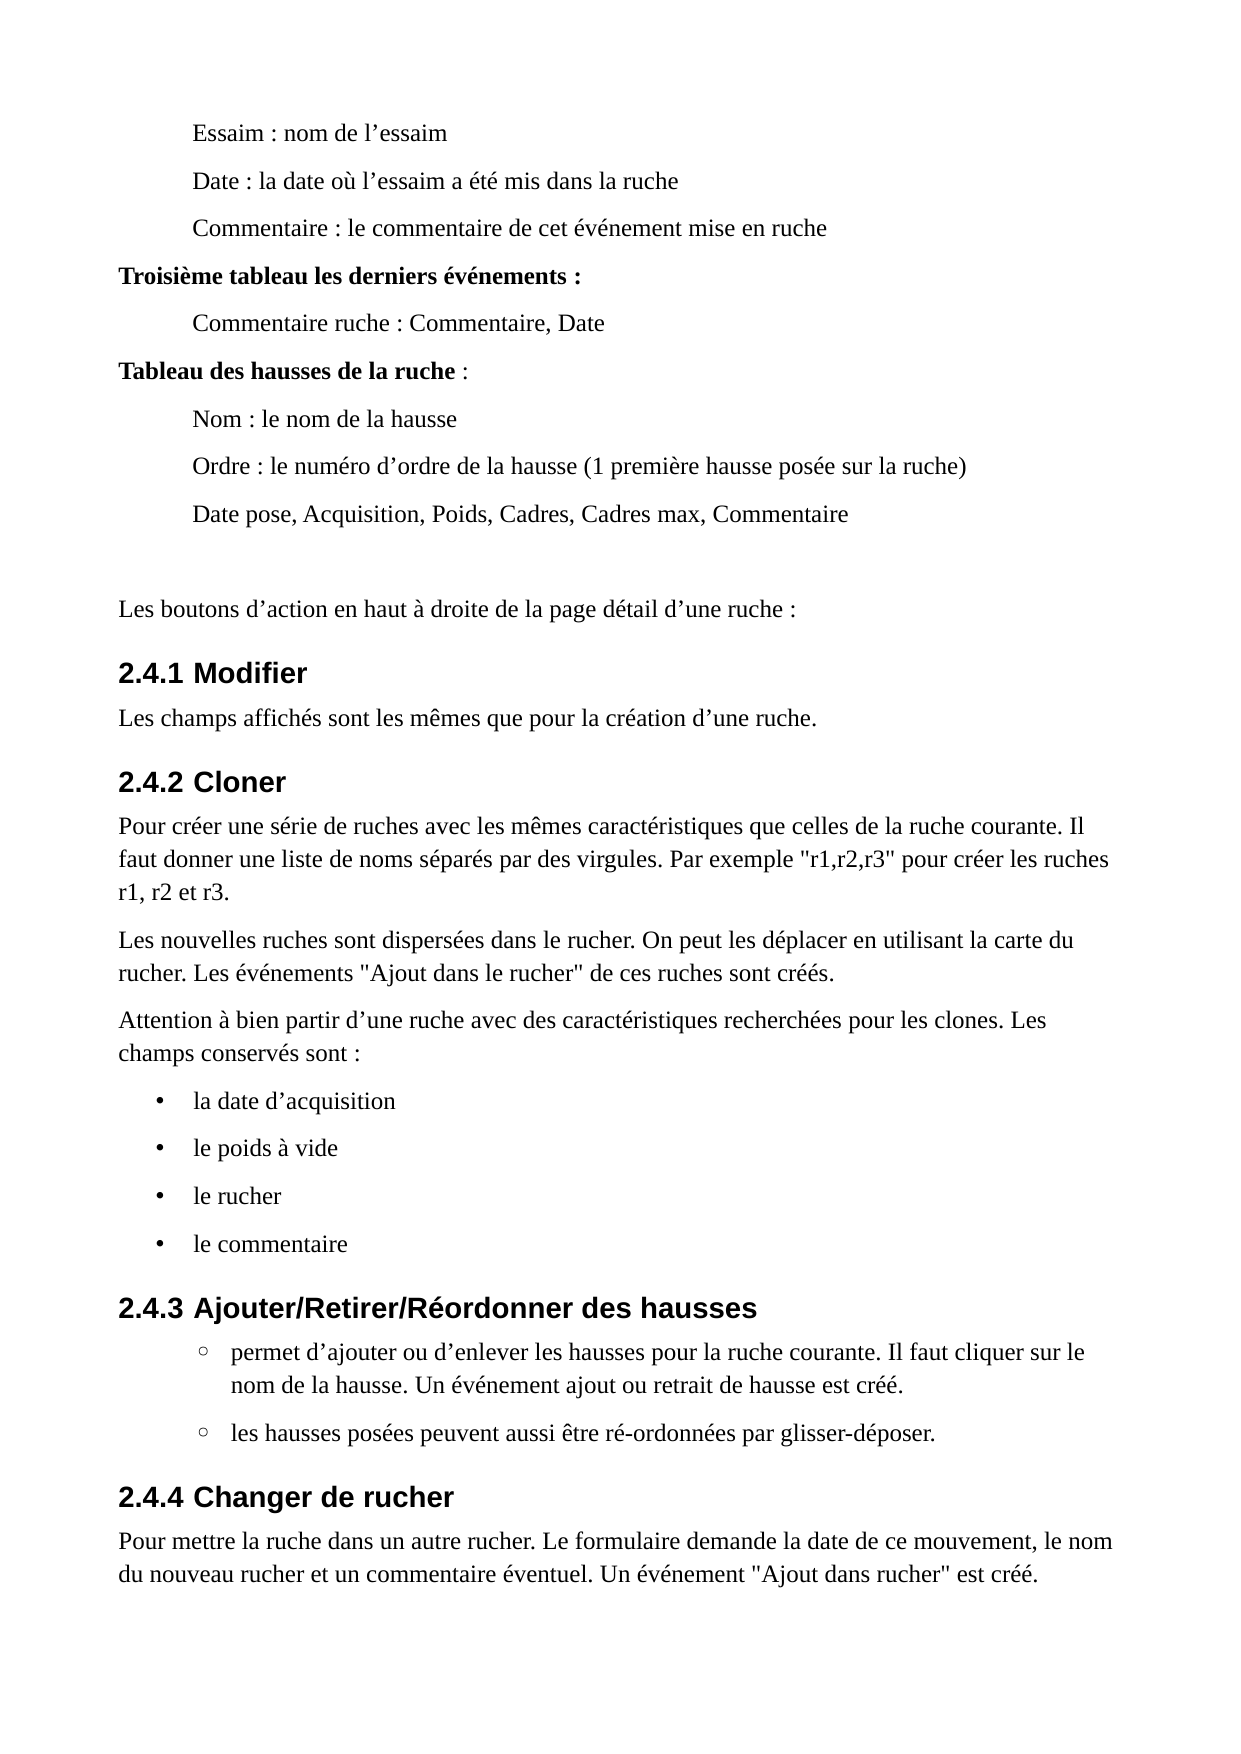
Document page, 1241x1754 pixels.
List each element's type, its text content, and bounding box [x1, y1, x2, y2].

text Tableau des hausses de la ruche : [118, 356, 1122, 385]
text Troisième tableau les derniers événements : [118, 261, 1122, 290]
list les hausses posées peuvent aussi être ré-ordonnées par glisser-déposer. [193, 1418, 1122, 1447]
text Essaim : nom de l’essaim [192, 118, 1122, 147]
text Date pose, Acquisition, Poids, Cadres, Cadres max, Commentaire [192, 499, 1122, 528]
text Les boutons d’action en haut à droite de la page détail d’une ruche : [118, 594, 1122, 623]
text Les nouvelles ruches sont dispersées dans le rucher. On peut les déplacer en utilisant la carte du rucher. Les événements "Ajout dans le rucher" de ces ruches sont créés. [118, 925, 1122, 986]
list le poids à vide [156, 1133, 1122, 1162]
text Attention à bien partir d’une ruche avec des caractéristiques recherchées pour les clones. Les champs conservés sont : [118, 1005, 1122, 1067]
text Les champs affichés sont les mêmes que pour la création d’une ruche. [118, 703, 1122, 731]
text Ordre : le numéro d’ordre de la hausse (1 première hausse posée sur la ruche) [192, 451, 1122, 480]
subtitle Cloner [118, 765, 1122, 798]
list permet d’ajouter ou d’enlever les hausses pour la ruche courante. Il faut cliquer sur le nom de la hausse. Un événement ajout ou retrait de hausse est créé. [193, 1337, 1122, 1399]
text Nom : le nom de la hausse [192, 404, 1122, 432]
list le rucher [156, 1181, 1122, 1210]
text Pour créer une série de ruches avec les mêmes caractéristiques que celles de la ruche courante. Il faut donner une liste de noms séparés par des virgules. Par exemple "r1,r2,r3" pour créer les ruches r1, r2 et r3. [118, 811, 1122, 906]
text Commentaire ruche : Commentaire, Date [192, 308, 1122, 337]
list la date d’acquisition [156, 1086, 1122, 1115]
subtitle Modifier [118, 656, 1122, 690]
text Pour mettre la ruche dans un autre rucher. Le formulaire demande la date de ce mouvement, le nom du nouveau rucher et un commentaire éventuel. Un événement "Ajout dans rucher" est créé. [118, 1526, 1122, 1588]
list le commentaire [156, 1229, 1122, 1257]
subtitle Ajouter/Retirer/Réordonner des hausses [118, 1291, 1122, 1325]
text Date : la date où l’essaim a été mis dans la ruche [192, 166, 1122, 194]
subtitle Changer de rucher [118, 1480, 1122, 1514]
text Commentaire : le commentaire de cet événement mise en ruche [192, 213, 1122, 242]
